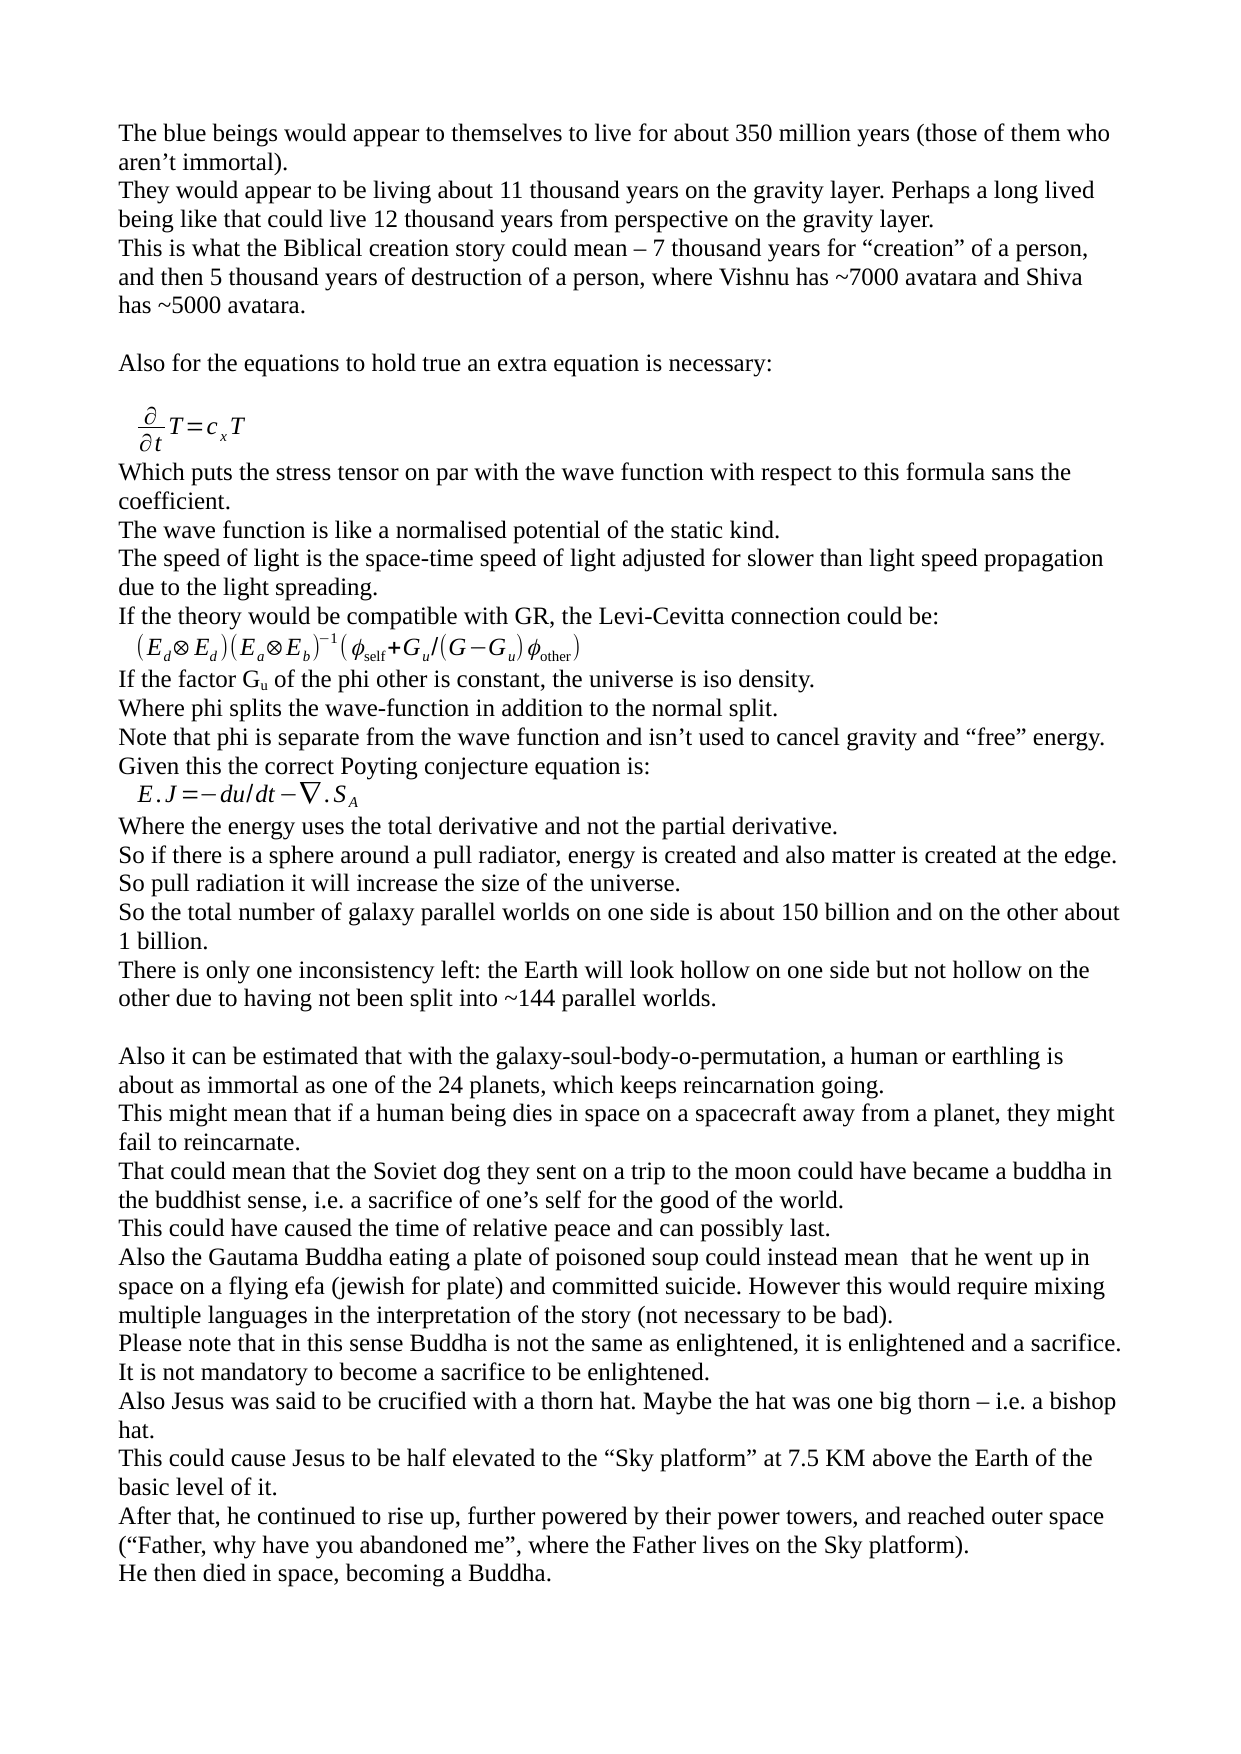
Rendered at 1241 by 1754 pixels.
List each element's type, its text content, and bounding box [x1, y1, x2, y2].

text Note that phi is separate from the wave function and isn’t used to cancel gravity and “free” energy. [118, 722, 1122, 751]
text They would appear to be living about 11 thousand years on the gravity layer. Perhaps a long lived being like that could live 12 thousand years from perspective on the gravity layer. [118, 176, 1122, 233]
text Also Jesus was said to be crucified with a thorn hat. Maybe the hat was one big thorn – i.e. a bishop hat. [118, 1386, 1122, 1443]
text So the total number of galaxy parallel worlds on one side is about 150 billion and on the other about 1 billion. [118, 897, 1122, 955]
text After that, he continued to rise up, further powered by their power towers, and reached outer space (“Father, why have you abandoned me”, where the Father lives on the Sky platform). [118, 1501, 1122, 1558]
text If the factor Gu of the phi other is constant, the universe is iso density. [118, 664, 1122, 693]
text Given this the correct Poyting conjecture equation is: [118, 751, 1122, 779]
text This might mean that if a human being dies in space on a spacecraft away from a planet, they might fail to reincarnate. [118, 1098, 1122, 1156]
text This could have caused the time of relative peace and can possibly last. [118, 1213, 1122, 1242]
text There is only one inconsistency left: the Earth will look hollow on one side but not hollow on the other due to having not been split into ~144 parallel worlds. [118, 955, 1122, 1012]
text Also the Gautama Buddha eating a plate of poisoned soup could instead mean that he went up in space on a flying efa (jewish for plate) and committed suicide. However this would require mixing multiple languages in the interpretation of the story (not necessary to be bad). [118, 1242, 1122, 1328]
text Where phi splits the wave-function in addition to the normal split. [118, 693, 1122, 722]
text It is not mandatory to become a sacrifice to be enlightened. [118, 1357, 1122, 1386]
text So pull radiation it will increase the size of the universe. [118, 868, 1122, 897]
text If the theory would be compatible with GR, the Levi-Cevitta connection could be: [118, 601, 1122, 630]
text This could cause Jesus to be half elevated to the “Sky platform” at 7.5 KM above the Earth of the basic level of it. [118, 1443, 1122, 1501]
text The speed of light is the space-time speed of light adjusted for slower than light speed propagation due to the light spreading. [118, 543, 1122, 601]
text That could mean that the Soviet dog they sent on a trip to the moon could have became a buddha in the buddhist sense, i.e. a sacrifice of one’s self for the good of the world. [118, 1156, 1122, 1213]
text The wave function is like a normalised potential of the static kind. [118, 515, 1122, 543]
text Which puts the stress tensor on par with the wave function with respect to this formula sans the coefficient. [118, 457, 1122, 515]
text He then died in space, becoming a Buddha. [118, 1558, 1122, 1587]
text Where the energy uses the total derivative and not the partial derivative. [118, 811, 1122, 840]
text The blue beings would appear to themselves to live for about 350 million years (those of them who aren’t immortal). [118, 118, 1122, 176]
text Also it can be estimated that with the galaxy-soul-body-o-permutation, a human or earthling is about as immortal as one of the 24 planets, which keeps reincarnation going. [118, 1041, 1122, 1098]
text This is what the Biblical creation story could mean – 7 thousand years for “creation” of a person, and then 5 thousand years of destruction of a person, where Vishnu has ~7000 avatara and Shiva has ~5000 avatara. [118, 233, 1122, 319]
text Please note that in this sense Buddha is not the same as enlightened, it is enlightened and a sacrifice. [118, 1328, 1122, 1357]
text Also for the equations to hold true an extra equation is necessary: [118, 348, 1122, 377]
text So if there is a sphere around a pull radiator, energy is created and also matter is created at the edge. [118, 840, 1122, 868]
